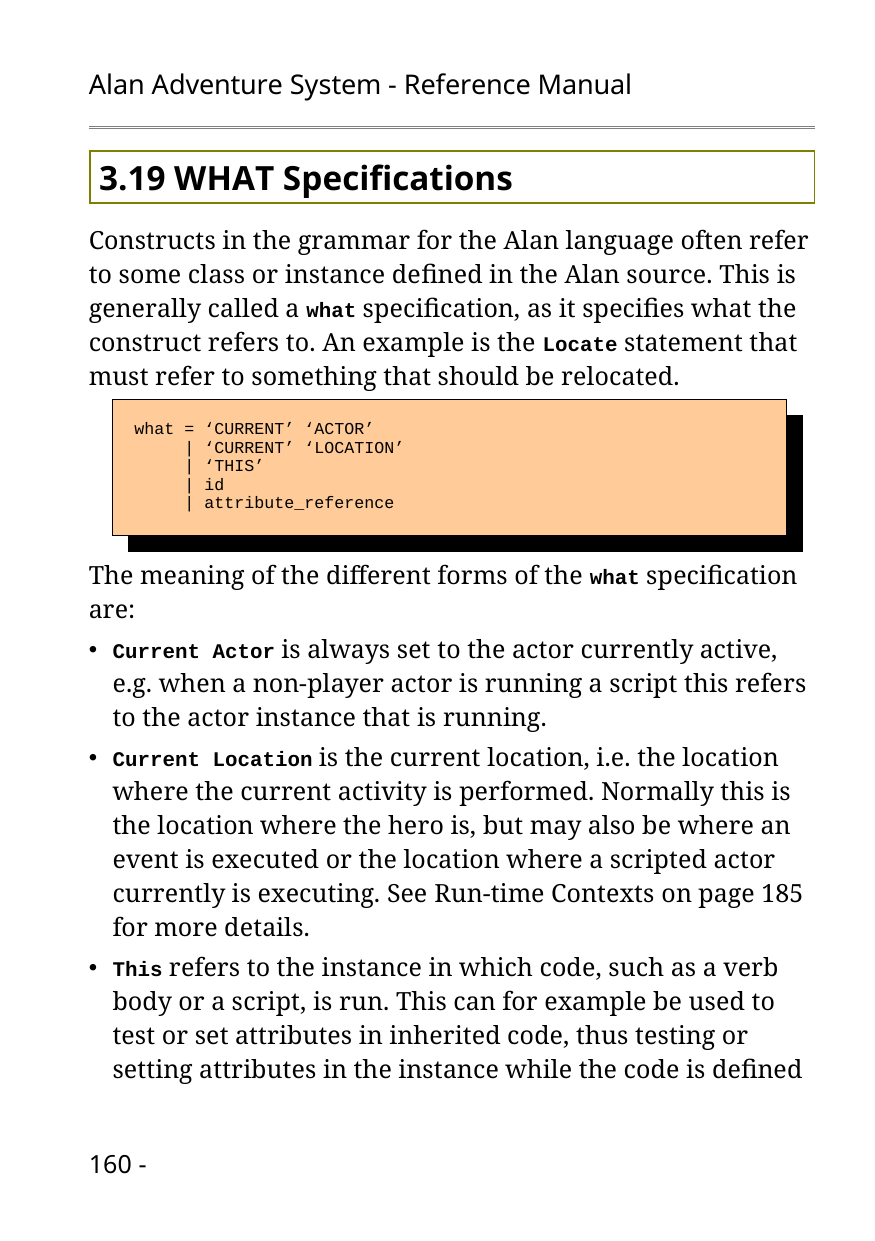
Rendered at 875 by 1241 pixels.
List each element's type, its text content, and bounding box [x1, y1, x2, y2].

list Current Location is the current location, i.e. the location where the cur­rent activity is performed. Normally this is the location where the hero is, but may also be where an event is executed or the location where a scripted actor currently is executing. See Run-time Contexts on page 148 for more details. [88, 740, 815, 944]
list Current Actor is always set to the actor currently active, e.g. when a non-player actor is running a script this refers to the actor instance that is running. [88, 632, 815, 734]
text Constructs in the grammar for the Alan language often refer to some class or instance de­fined in the Alan source. This is generally called a what specification, as it specifies what the construct refers to. An example is the Locate statement that must refer to something that should be relocated. [88, 223, 815, 393]
list This refers to the instance in which code, such as a verb body or a script, is run. This can for example be used to test or set attributes in inherited code, thus testing or setting attributes in the instance while the code is defined [88, 950, 815, 1086]
text The meaning of the different forms of the what specification are: [88, 558, 815, 626]
subtitle WHAT Specifications [91, 152, 814, 202]
text what = ‘CURRENT’ ‘ACTOR’ | ‘CURRENT’ ‘LOCATION’ | ‘THIS’ | id | attribute_reference [113, 400, 786, 535]
